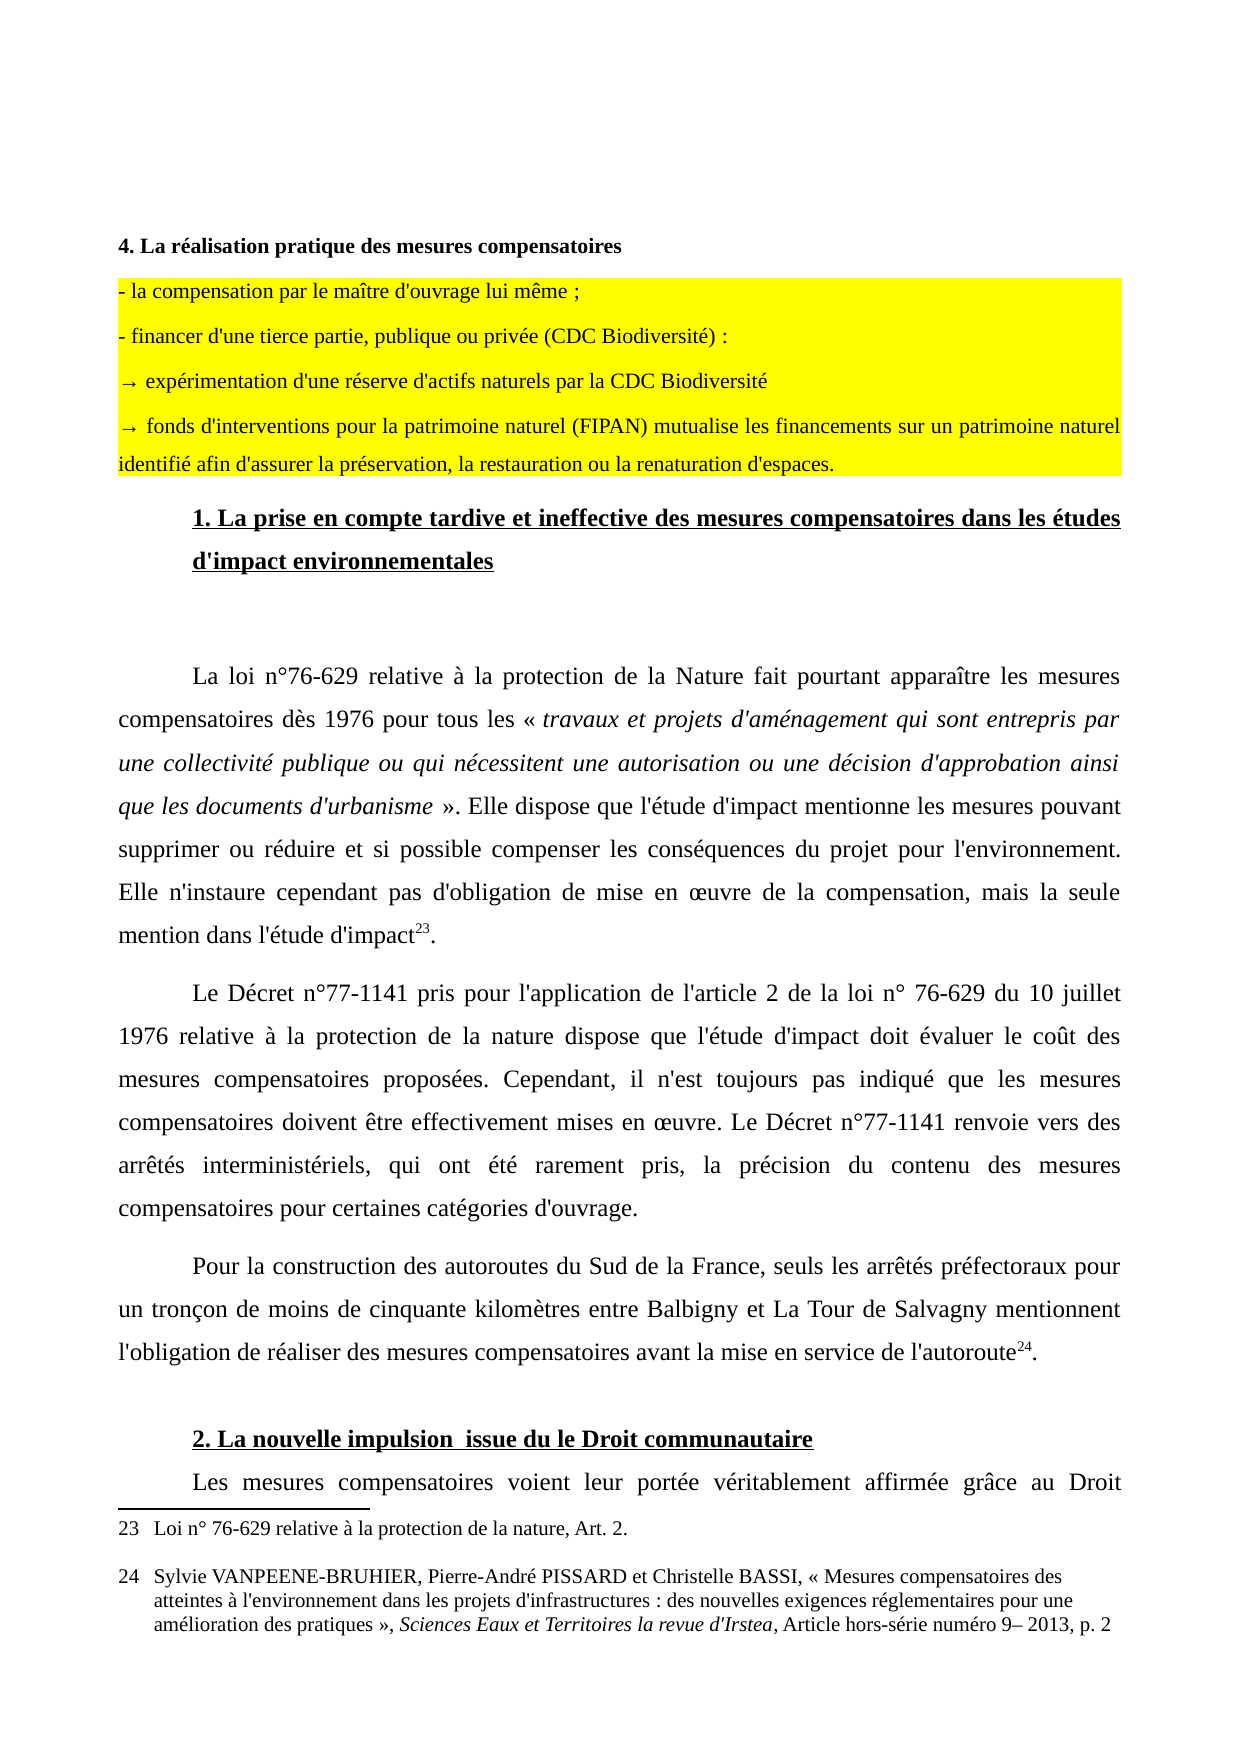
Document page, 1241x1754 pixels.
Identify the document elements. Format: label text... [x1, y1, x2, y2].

text - financer d'une tierce partie, publique ou privée (CDC Biodiversité) : [118, 323, 1122, 348]
text - la compensation par le maître d'ouvrage lui même ; [118, 278, 1122, 303]
text Loi n° 76-629 relative à la protection de la nature, Art. 2. [118, 1516, 1122, 1539]
text 4. La réalisation pratique des mesures compensatoires [118, 233, 1122, 259]
text 1. La prise en compte tardive et ineffective des mesures compensatoires dans les études d'impact environnementales [192, 503, 1122, 575]
text → fonds d'interventions pour la patrimoine naturel (FIPAN) mutualise les financements sur un patrimoine naturel identifié afin d'assurer la préservation, la restauration ou la renaturation d'espaces. [118, 413, 1122, 476]
text La loi n°76-629 relative à la protection de la Nature fait pourtant apparaître les mesures compensatoires dès 1976 pour tous les « travaux et projets d'aménagement qui sont entrepris par une collectivité publique ou qui nécessitent une autorisation ou une décision d'approbation ainsi que les documents d'urbanisme ». Elle dispose que l'étude d'impact mentionne les mesures pouvant supprimer ou réduire et si possible compenser les conséquences du projet pour l'environnement. Elle n'instaure cependant pas d'obligation de mise en œuvre de la compensation, mais la seule mention dans l'étude d'impact. [118, 661, 1122, 949]
text → expérimentation d'une réserve d'actifs naturels par la CDC Biodiversité [118, 368, 1122, 393]
text Sylvie VANPEENE-BRUHIER, Pierre-André PISSARD et Christelle BASSI, « Mesures compensatoires des atteintes à l'environnement dans les projets d'infrastructures : des nouvelles exigences réglementaires pour une amélioration des pratiques », Sciences Eaux et Territoires la revue d'Irstea, Article hors-série numéro 9– 2013, p. 2 [118, 1564, 1122, 1636]
text Le Décret n°77-1141 pris pour l'application de l'article 2 de la loi n° 76-629 du 10 juillet 1976 relative à la protection de la nature dispose que l'étude d'impact doit évaluer le coût des mesures compensatoires proposées. Cependant, il n'est toujours pas indiqué que les mesures compensatoires doivent être effectivement mises en œuvre. Le Décret n°77-1141 renvoie vers des arrêtés interministériels, qui ont été rarement pris, la précision du contenu des mesures compensatoires pour certaines catégories d'ouvrage. [118, 978, 1122, 1222]
text Les mesures compensatoires voient leur portée véritablement affirmée grâce au Droit [118, 1467, 1122, 1496]
text Pour la construction des autoroutes du Sud de la France, seuls les arrêtés préfectoraux pour un tronçon de moins de cinquante kilomètres entre Balbigny et La Tour de Salvagny mentionnent l'obligation de réaliser des mesures compensatoires avant la mise en service de l'autoroute. [118, 1251, 1122, 1366]
text 2. La nouvelle impulsion issue du le Droit communautaire [192, 1424, 1122, 1452]
